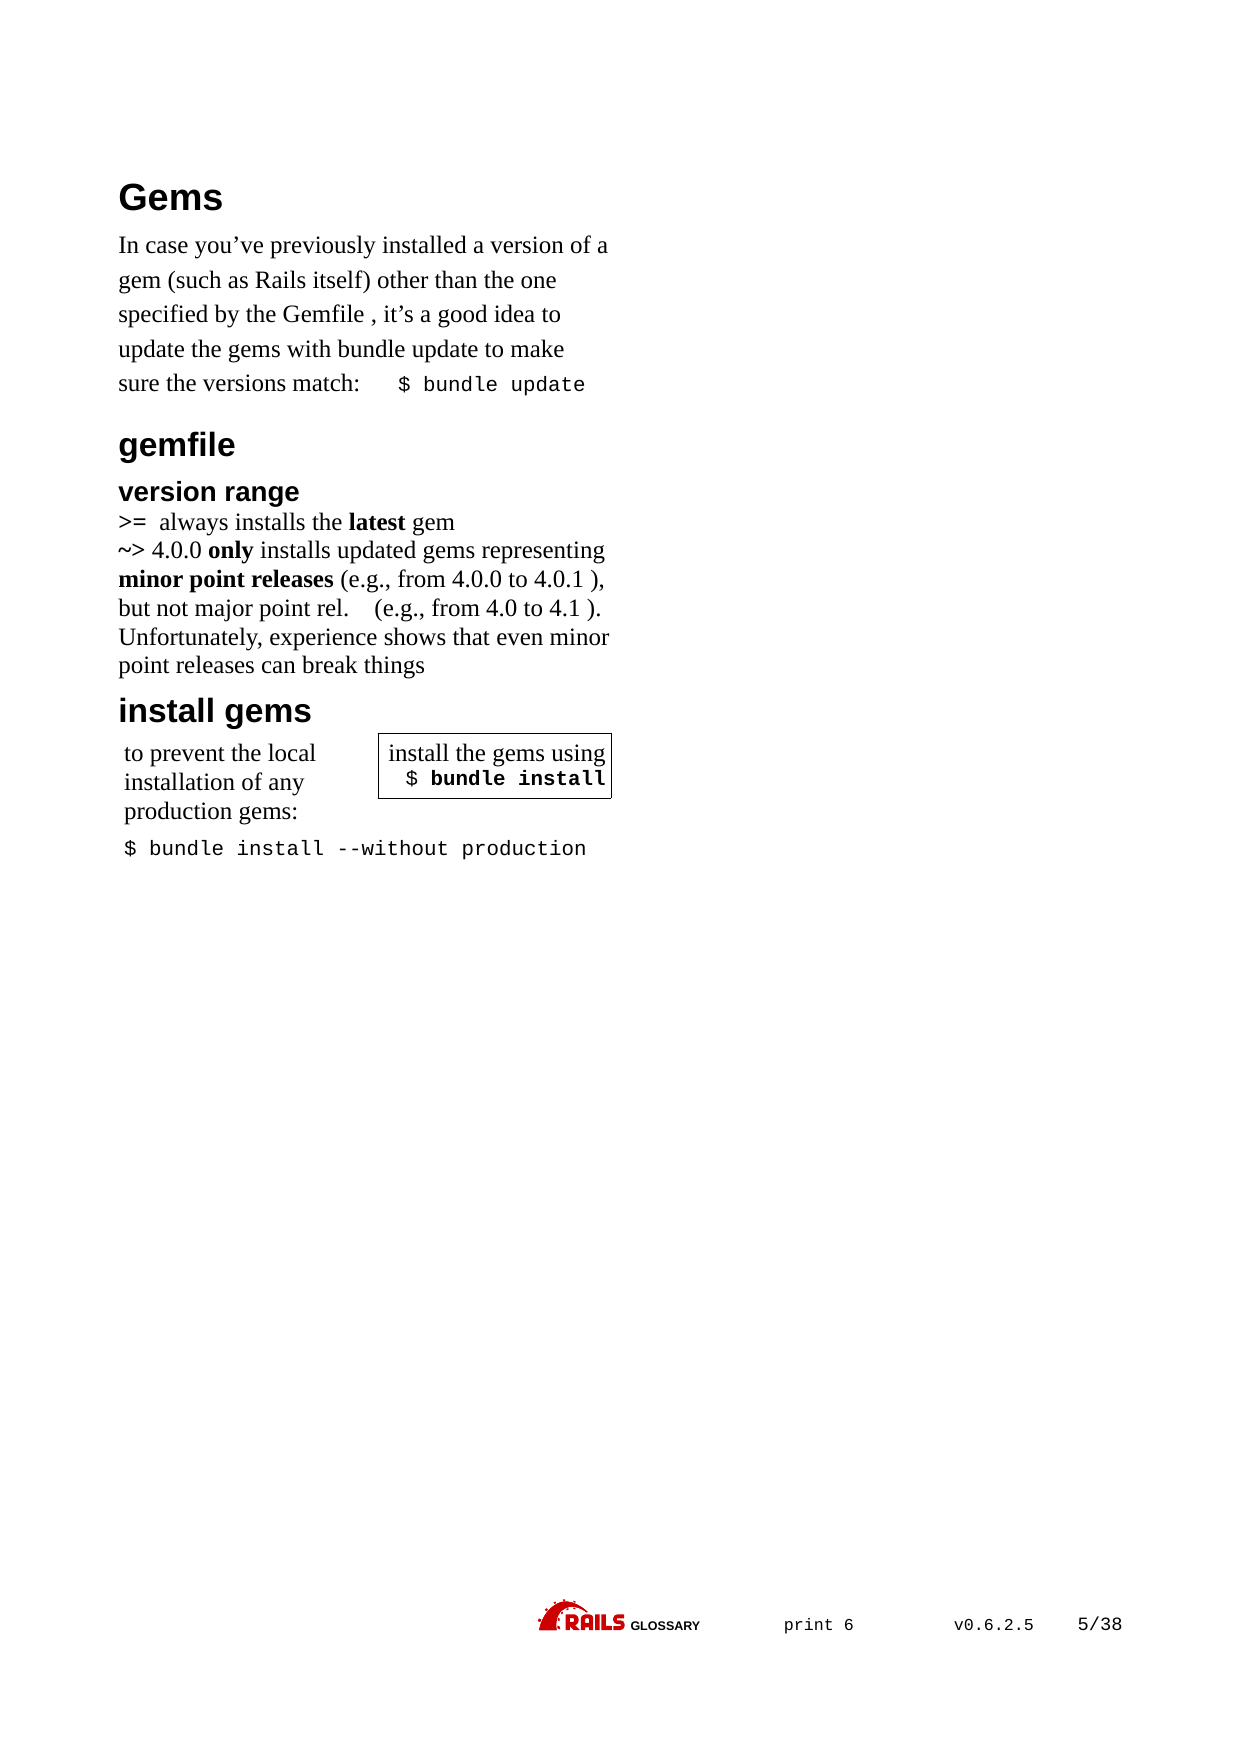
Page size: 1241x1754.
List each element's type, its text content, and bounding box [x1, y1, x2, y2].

table_header to prevent the local installation of any production gems: [118, 733, 378, 833]
table_cell [378, 799, 611, 833]
table_cell $ bundle install --without production [118, 833, 611, 868]
text ~> 4.0.0 only installs updated gems representing minor point releases (e.g., from 4.0.0 to 4.0.1 ), but not major point rel. (e.g., from 4.0 to 4.1 ). Unfortunately, experience shows that even minor point releases can break things [118, 536, 611, 679]
subtitle install gems [118, 691, 611, 730]
table_header install the gems using $ bundle install [379, 734, 611, 797]
subtitle gemfile [118, 424, 611, 463]
text >= always installs the latest gem [118, 507, 611, 536]
subtitle Gems [118, 174, 611, 218]
text In case you’ve previously installed a version of a gem (such as Rails itself) other than the one specified by the Gemfile , it’s a good idea to update the gems with bundle update to make sure the versions match: $ bundle update [118, 231, 611, 398]
subtitle version range [118, 475, 611, 507]
